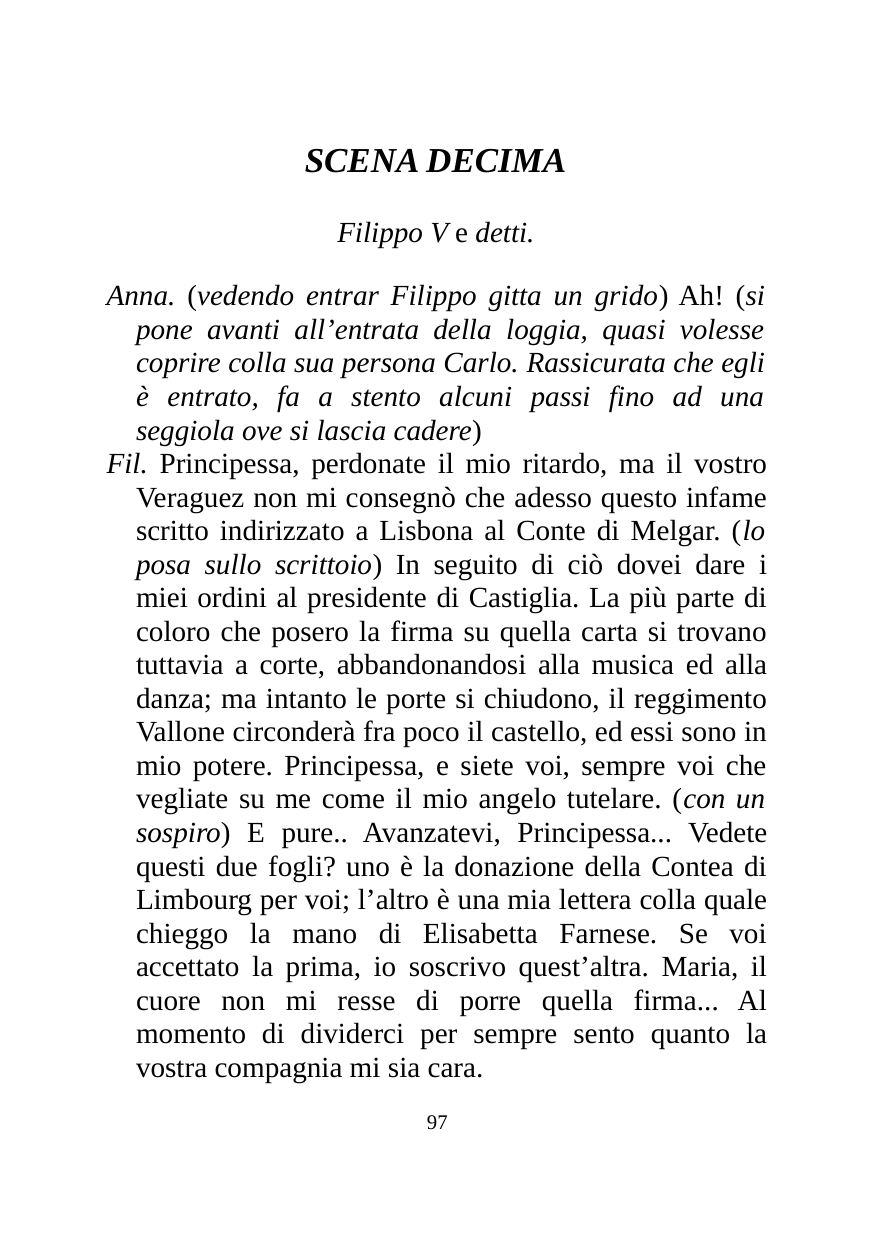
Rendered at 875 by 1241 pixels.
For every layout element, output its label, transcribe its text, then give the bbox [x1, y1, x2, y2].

text Fil. Principessa, perdonate il mio ritardo, ma il vostro Veraguez non mi consegnò che adesso questo infame scritto indirizzato a Lisbona al Conte di Melgar. (lo posa sullo scrittoio) In seguito di ciò dovei dare i miei ordini al presidente di Castiglia. La più parte di coloro che posero la firma su quella carta si trovano tuttavia a corte, abbandonandosi alla musica ed alla danza; ma intanto le porte si chiudono, il reggimento Vallone circonderà fra poco il castello, ed essi sono in mio potere. Principessa, e siete voi, sempre voi che vegliate su me come il mio angelo tutelare. (con un sospiro) E pure.. Avanzatevi, Principessa... Vedete questi due fogli? uno è la donazione della Contea di Limbourg per voi; l’altro è una mia lettera colla quale chieggo la mano di Elisabetta Farnese. Se voi accettato la prima, io soscrivo quest’altra. Maria, il cuore non mi resse di porre quella firma... Al momento di dividerci per sempre sento quanto la vostra compagnia mi sia cara. [106, 446, 768, 1083]
text Filippo V e detti. [106, 216, 768, 249]
text Anna. (vedendo entrar Filippo gitta un grido) Ah! (si pone avanti all’entrata della loggia, quasi volesse coprire colla sua persona Carlo. Rassicurata che egli è entrato, fa a stento alcuni passi fino ad una seggiola ove si lascia cadere) [106, 278, 768, 446]
subtitle SCENA DECIMA [106, 140, 768, 180]
